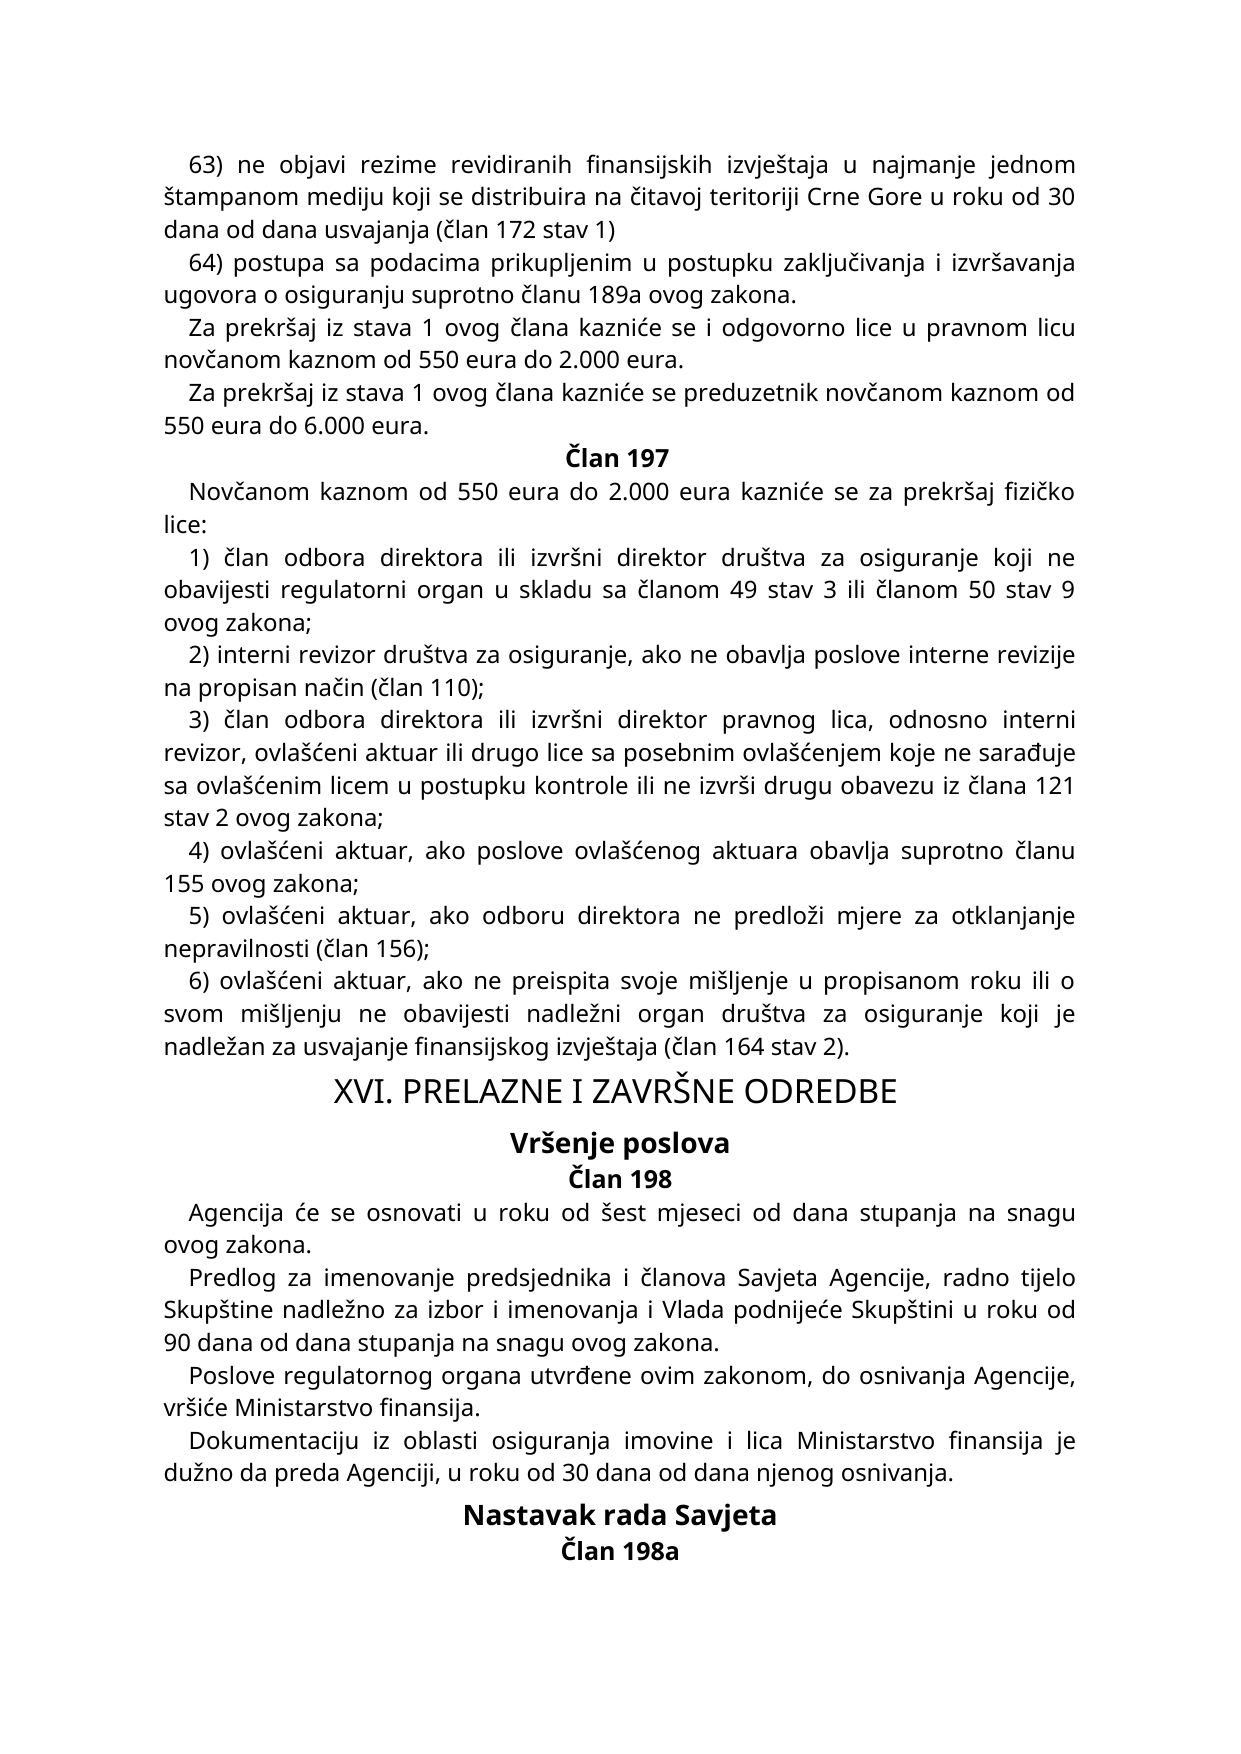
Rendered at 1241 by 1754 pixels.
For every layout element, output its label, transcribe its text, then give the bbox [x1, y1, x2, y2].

text Član 198a [148, 1533, 1093, 1567]
text 1) član odbora direktora ili izvršni direktor društva za osiguranje koji ne obavijesti regulatorni organ u skladu sa članom 49 stav 3 ili članom 50 stav 9 ovog zakona; [163, 540, 1077, 638]
text Za prekršaj iz stava 1 ovog člana kazniće se i odgovorno lice u pravnom licu novčanom kaznom od 550 eura do 2.000 eura. [163, 311, 1077, 376]
text Član 197 ﻿ [148, 441, 1093, 475]
text Poslove regulatornog organa utvrđene ovim zakonom, do osnivanja Agencije, vršiće Ministarstvo finansija. [163, 1358, 1077, 1424]
text 6) ovlašćeni aktuar, ako ne preispita svoje mišljenje u propisanom roku ili o svom mišljenju ne obavijesti nadležni organ društva za osiguranje koji je nadležan za usvajanje finansijskog izvještaja (član 164 stav 2). [163, 964, 1077, 1062]
text 3) član odbora direktora ili izvršni direktor pravnog lica, odnosno interni revizor, ovlašćeni aktuar ili drugo lice sa posebnim ovlašćenjem koje ne sarađuje sa ovlašćenim licem u postupku kontrole ili ne izvrši drugu obavezu iz člana 121 stav 2 ovog zakona; [163, 703, 1077, 834]
text Predlog za imenovanje predsjednika i članova Savjeta Agencije, radno tijelo Skupštine nadležno za izbor i imenovanja i Vlada podnijeće Skupštini u roku od 90 dana od dana stupanja na snagu ovog zakona. [163, 1261, 1077, 1358]
text Agencija će se osnovati u roku od šest mjeseci od dana stupanja na snagu ovog zakona. [163, 1195, 1077, 1261]
text Za prekršaj iz stava 1 ovog člana kazniće se preduzetnik novčanom kaznom od 550 eura do 6.000 eura. [163, 376, 1077, 441]
text Vršenje poslova [148, 1123, 1093, 1161]
text Član 198 [148, 1161, 1093, 1195]
text XVI. PRELAZNE I ZAVRŠNE ODREDBE [148, 1068, 1093, 1114]
text Nastavak rada Savjeta [148, 1495, 1093, 1533]
text 2) interni revizor društva za osiguranje, ako ne obavlja poslove interne revizije na propisan način (član 110); [163, 638, 1077, 703]
text Dokumentaciju iz oblasti osiguranja imovine i lica Ministarstvo finansija je dužno da preda Agenciji, u roku od 30 dana od dana njenog osnivanja. [163, 1424, 1077, 1489]
text 4) ovlašćeni aktuar, ako poslove ovlašćenog aktuara obavlja suprotno članu 155 ovog zakona; [163, 834, 1077, 899]
text Novčanom kaznom od 550 eura do 2.000 eura kazniće se za prekršaj fizičko lice: [163, 475, 1077, 540]
text 63) ne objavi rezime revidiranih finansijskih izvještaja u najmanje jednom štampanom mediju koji se distribuira na čitavoj teritoriji Crne Gore u roku od 30 dana od dana usvajanja (član 172 stav 1) [163, 148, 1077, 245]
text 64) postupa sa podacima prikupljenim u postupku zaključivanja i izvršavanja ugovora o osiguranju suprotno članu 189a ovog zakona. [163, 245, 1077, 311]
text 5) ovlašćeni aktuar, ako odboru direktora ne predloži mjere za otklanjanje nepravilnosti (član 156); [163, 899, 1077, 964]
